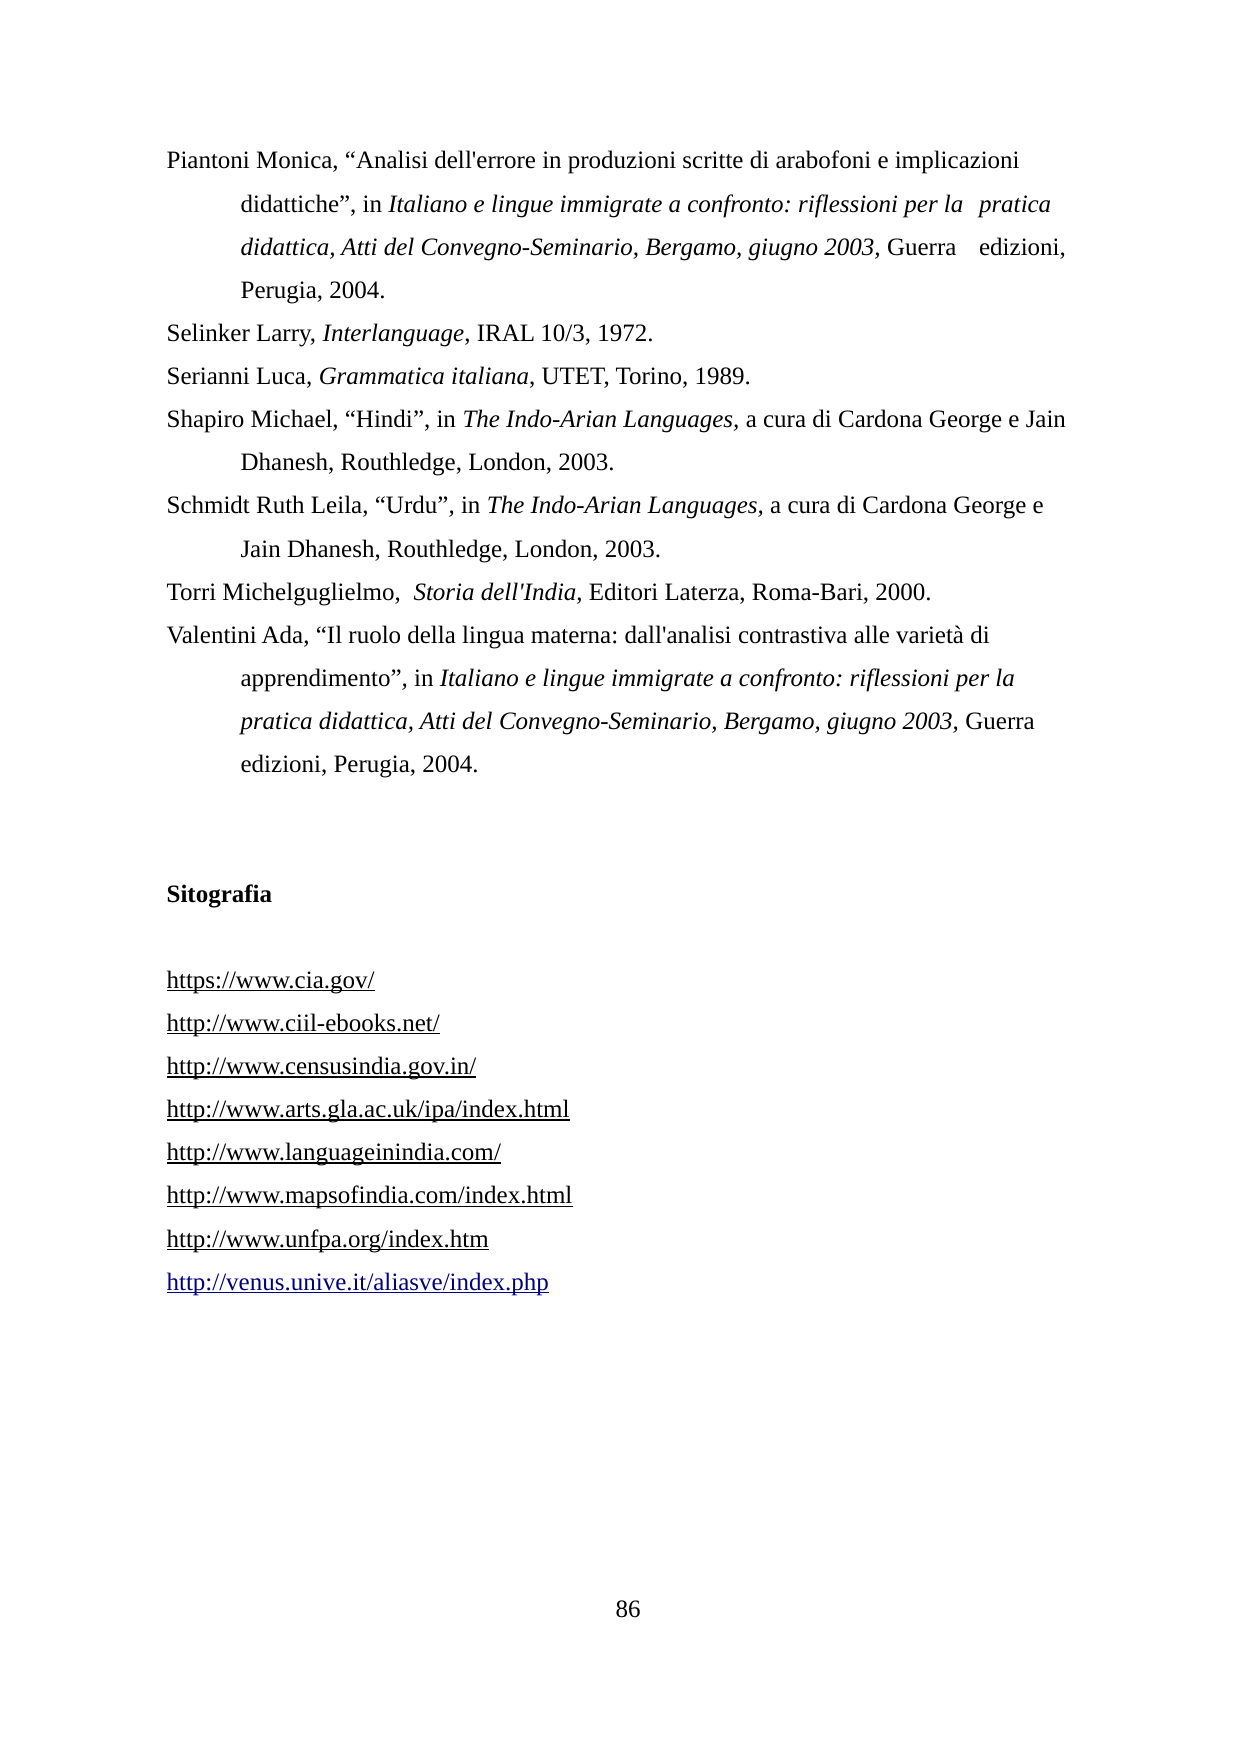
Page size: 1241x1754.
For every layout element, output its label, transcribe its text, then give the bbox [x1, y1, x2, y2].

text Schmidt Ruth Leila, “Urdu”, in The Indo-Arian Languages, a cura di Cardona George e Jain Dhanesh, Routhledge, London, 2003. [166, 491, 1089, 562]
text http://www.censusindia.gov.in/ [166, 1051, 1089, 1080]
text http://www.mapsofindia.com/index.html [166, 1181, 1089, 1209]
text Sitografia [166, 879, 1089, 907]
text http://www.arts.gla.ac.uk/ipa/index.html [166, 1094, 1089, 1123]
text http://www.languageinindia.com/ [166, 1137, 1089, 1166]
text Serianni Luca, Grammatica italiana, UTET, Torino, 1989. [166, 361, 1089, 390]
text http://venus.unive.it/aliasve/index.php [166, 1267, 1089, 1296]
text Shapiro Michael, “Hindi”, in The Indo-Arian Languages, a cura di Cardona George e Jain Dhanesh, Routhledge, London, 2003. [166, 404, 1089, 476]
text Torri Michelguglielmo, Storia dell'India, Editori Laterza, Roma-Bari, 2000. [166, 577, 1089, 606]
text Valentini Ada, “Il ruolo della lingua materna: dall'analisi contrastiva alle varietà di apprendimento”, in Italiano e lingue immigrate a confronto: riflessioni per la pratica didattica, Atti del Convegno-Seminario, Bergamo, giugno 2003, Guerra edizioni, Perugia, 2004. [166, 620, 1089, 778]
text Selinker Larry, Interlanguage, IRAL 10/3, 1972. [166, 318, 1089, 347]
text http://www.ciil-ebooks.net/ [166, 1008, 1089, 1037]
text Piantoni Monica, “Analisi dell'errore in produzioni scritte di arabofoni e implicazioni didattiche”, in Italiano e lingue immigrate a confronto: riflessioni per la pratica didattica, Atti del Convegno-Seminario, Bergamo, giugno 2003, Guerra edizioni, Perugia, 2004. [166, 146, 1089, 304]
text http://www.unfpa.org/index.htm [166, 1224, 1089, 1252]
text https://www.cia.gov/ [166, 965, 1089, 994]
